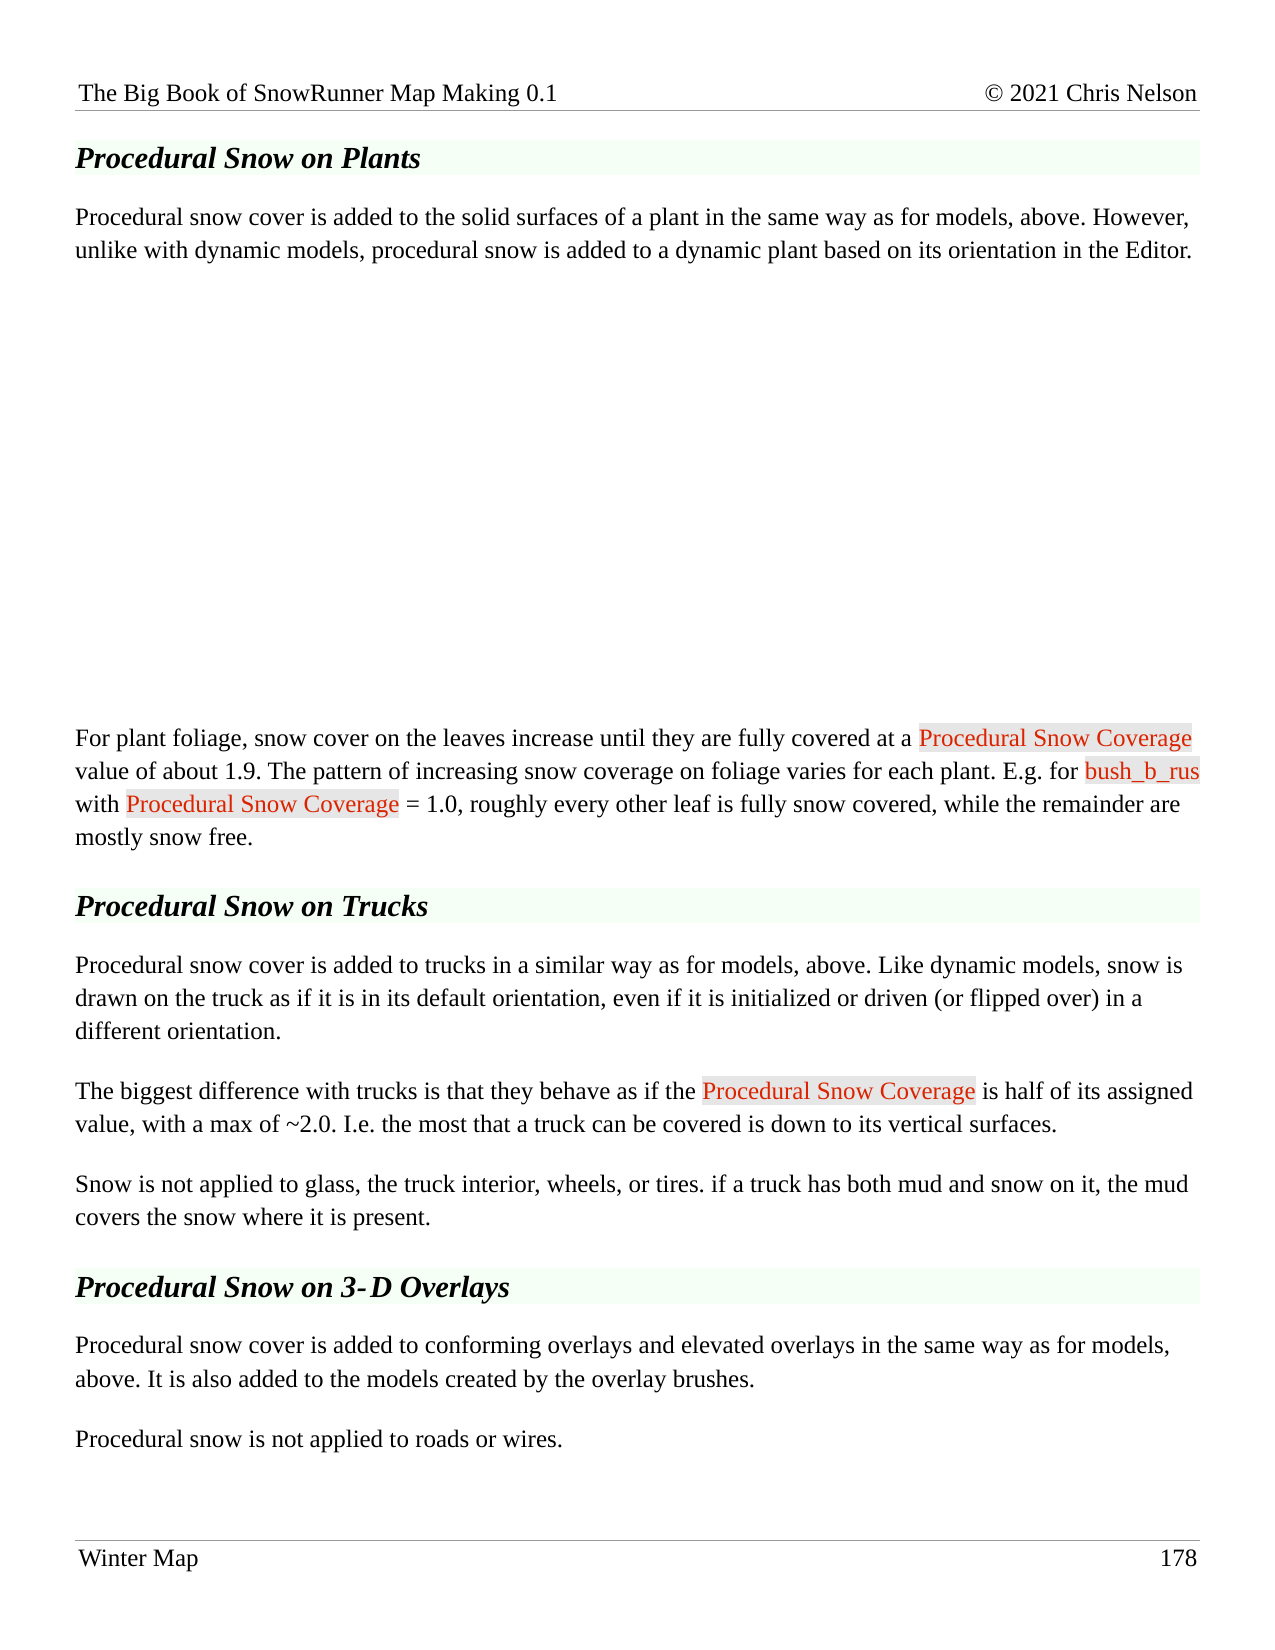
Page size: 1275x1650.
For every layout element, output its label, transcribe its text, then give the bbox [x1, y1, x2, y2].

subtitle Procedural Snow on 3‑D Overlays [75, 1268, 1200, 1304]
text Procedural snow cover is added to trucks in a similar way as for models, above. Like dynamic models, snow is drawn on the truck as if it is in its default orientation, even if it is initialized or driven (or flipped over) in a different orientation. [75, 950, 1200, 1045]
text Procedural snow cover is added to conforming overlays and elevated overlays in the same way as for models, above. It is also added to the models created by the overlay brushes. [75, 1331, 1200, 1392]
subtitle Procedural Snow on Plants [75, 140, 1200, 175]
text Procedural snow cover is added to the solid surfaces of a plant in the same way as for models, above. However, unlike with dynamic models, procedural snow is added to a dynamic plant based on its orientation in the Editor. [75, 202, 1200, 264]
text For plant foliage, snow cover on the leaves increase until they are fully covered at a Procedural Snow Coverage value of about 1.9. The pattern of increasing snow coverage on foliage varies for each plant. E.g. for bush_b_rus with Procedural Snow Coverage = 1.0, roughly every other leaf is fully snow covered, while the remainder are mostly snow free. [75, 723, 1200, 851]
subtitle Procedural Snow on Trucks [75, 888, 1200, 923]
text Snow is not applied to glass, the truck interior, wheels, or tires. if a truck has both mud and snow on it, the mud covers the snow where it is present. [75, 1169, 1200, 1231]
text Procedural snow is not applied to roads or wires. [75, 1424, 1200, 1452]
text The biggest difference with trucks is that they behave as if the Procedural Snow Coverage is half of its assigned value, with a max of ~2.0. I.e. the most that a truck can be covered is down to its vertical surfaces. [75, 1076, 1200, 1138]
